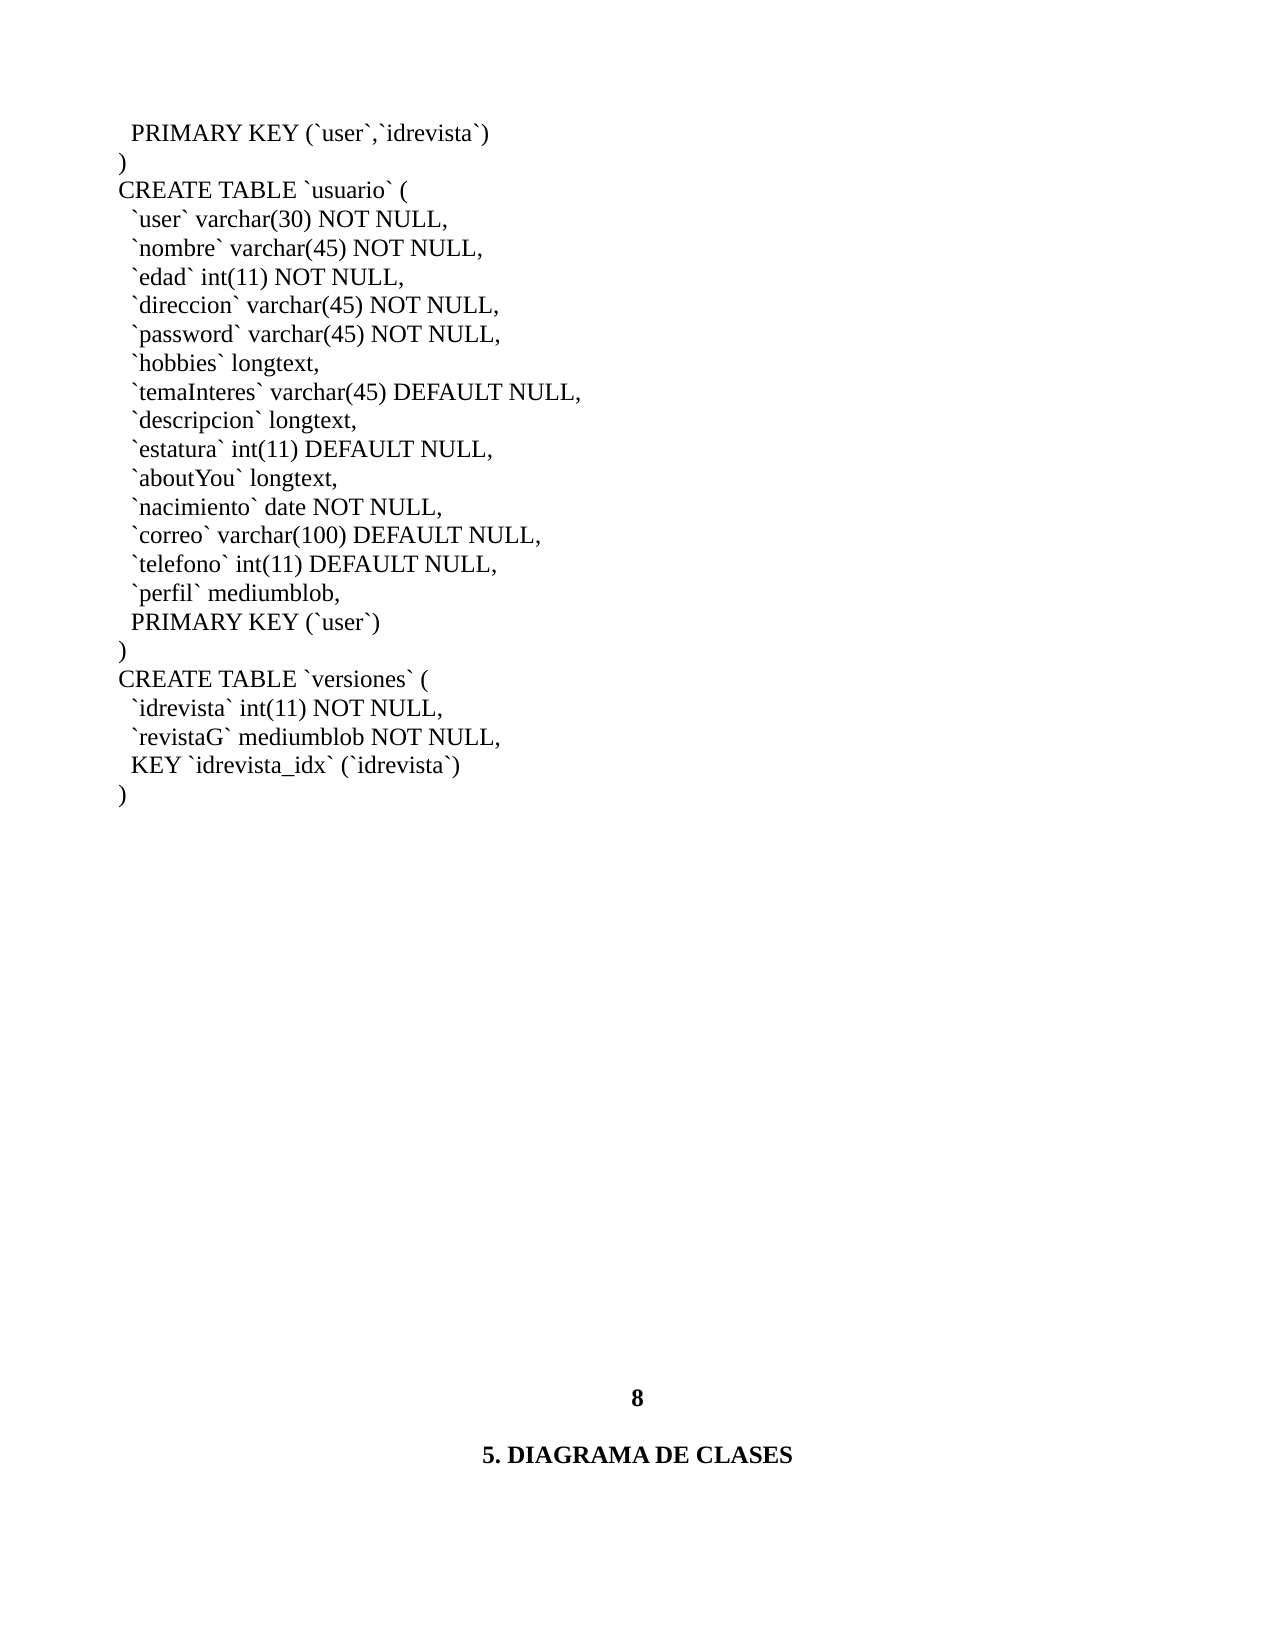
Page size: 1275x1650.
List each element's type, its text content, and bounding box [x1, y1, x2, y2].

text `edad` int(11) NOT NULL, [118, 262, 1157, 291]
text ) [118, 779, 1157, 808]
text ) [118, 636, 1157, 664]
text KEY `idrevista_idx` (`idrevista`) [118, 751, 1157, 779]
text `aboutYou` longtext, [118, 463, 1157, 492]
text `telefono` int(11) DEFAULT NULL, [118, 549, 1157, 578]
text `nombre` varchar(45) NOT NULL, [118, 233, 1157, 262]
text ) [118, 147, 1157, 176]
text `descripcion` longtext, [118, 406, 1157, 434]
text `password` varchar(45) NOT NULL, [118, 319, 1157, 348]
text PRIMARY KEY (`user`) [118, 607, 1157, 636]
text `perfil` mediumblob, [118, 578, 1157, 607]
text `correo` varchar(100) DEFAULT NULL, [118, 521, 1157, 549]
text `idrevista` int(11) NOT NULL, [118, 693, 1157, 722]
text PRIMARY KEY (`user`,`idrevista`) [118, 118, 1157, 147]
text `direccion` varchar(45) NOT NULL, [118, 291, 1157, 319]
text `revistaG` mediumblob NOT NULL, [118, 722, 1157, 751]
text `temaInteres` varchar(45) DEFAULT NULL, [118, 377, 1157, 406]
text CREATE TABLE `usuario` ( [118, 176, 1157, 204]
text `estatura` int(11) DEFAULT NULL, [118, 434, 1157, 463]
text 8 [118, 1383, 1157, 1412]
text `nacimiento` date NOT NULL, [118, 492, 1157, 521]
text 5. DIAGRAMA DE CLASES [118, 1441, 1157, 1469]
text `user` varchar(30) NOT NULL, [118, 204, 1157, 233]
text `hobbies` longtext, [118, 348, 1157, 377]
text CREATE TABLE `versiones` ( [118, 664, 1157, 693]
